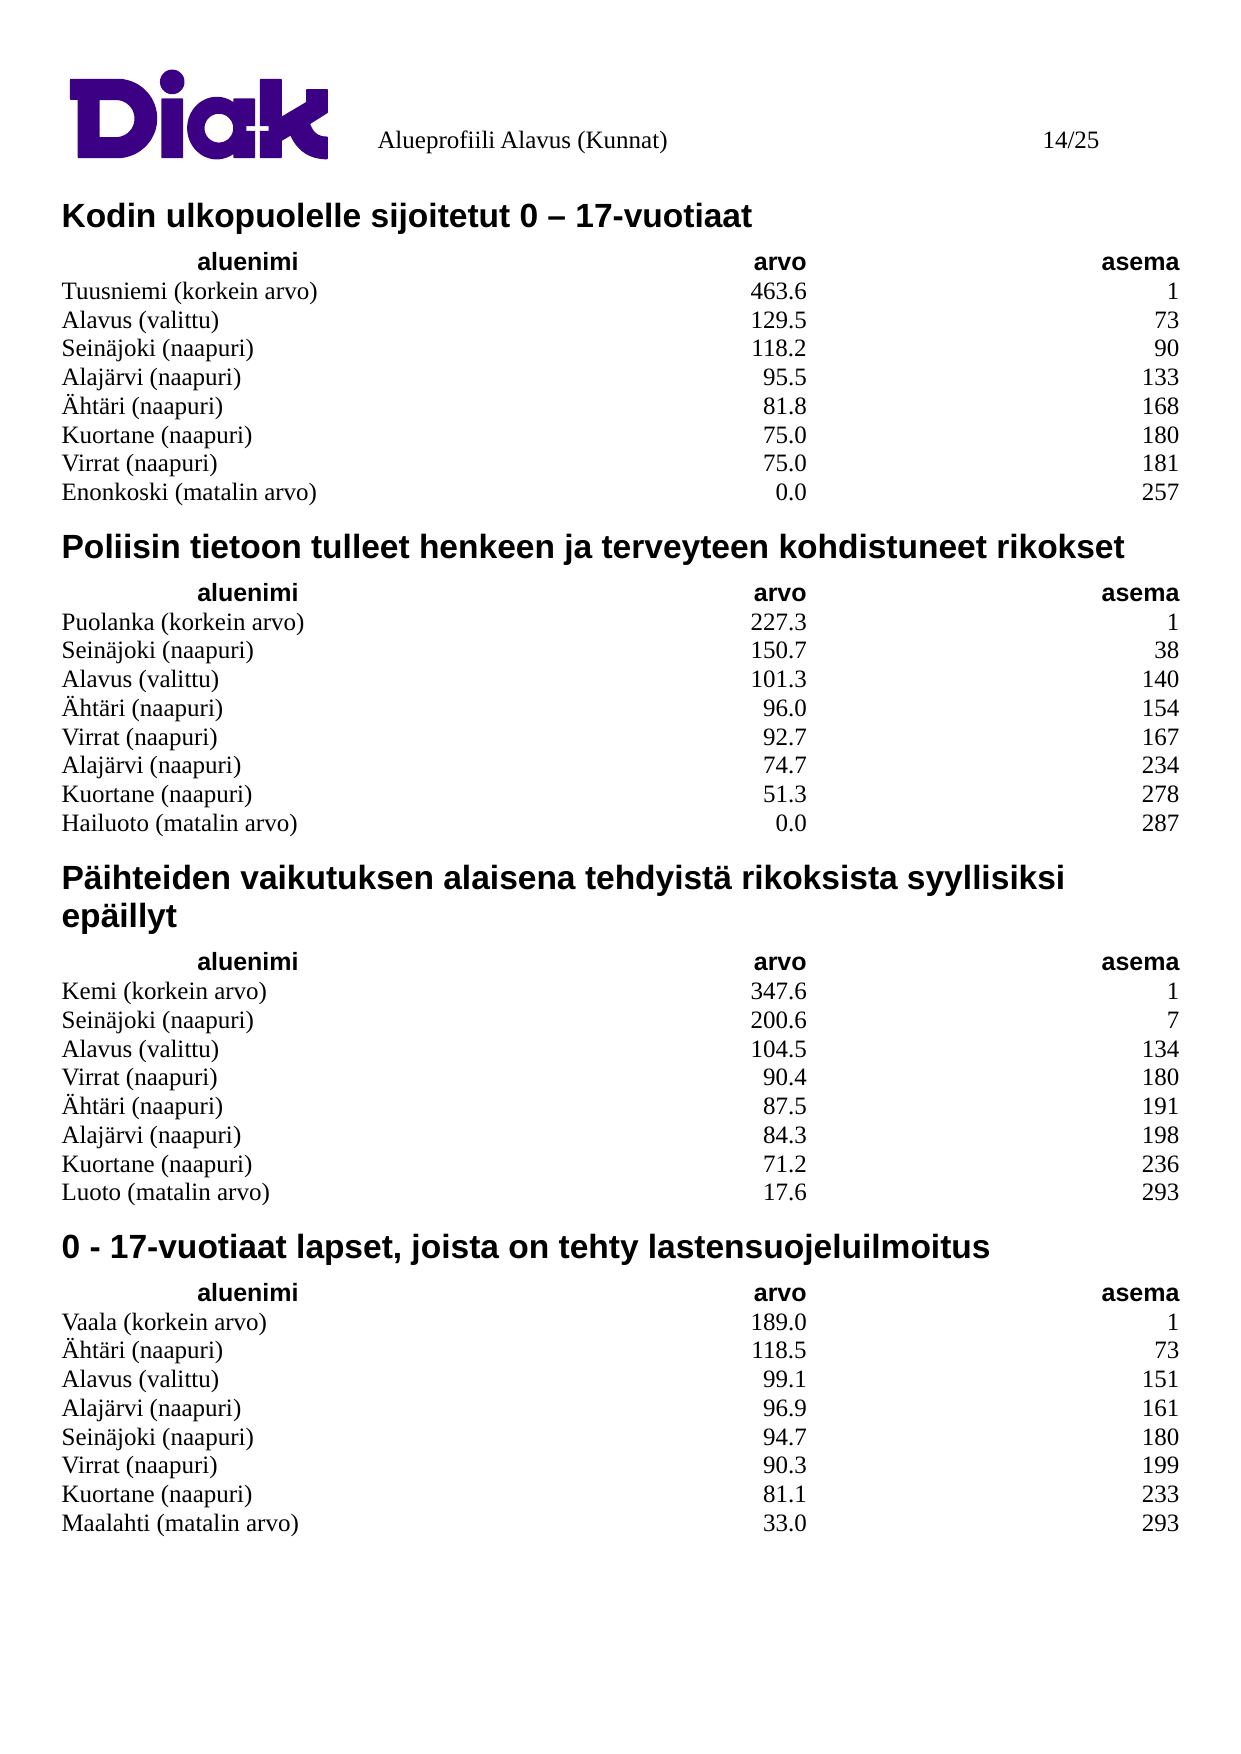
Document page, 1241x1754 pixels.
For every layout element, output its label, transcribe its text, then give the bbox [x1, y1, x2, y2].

table_cell 200.6 [434, 1005, 806, 1034]
table_cell 0.0 [434, 808, 806, 837]
table_cell 51.3 [434, 779, 806, 808]
table_cell 75.0 [434, 420, 806, 448]
table_cell 181 [806, 449, 1179, 477]
table_cell 287 [806, 808, 1179, 837]
table_cell 257 [806, 477, 1179, 506]
table_cell 199 [806, 1451, 1179, 1479]
table_cell 180 [806, 1422, 1179, 1451]
table_cell Alajärvi (naapuri) [61, 362, 434, 391]
table_cell Virrat (naapuri) [61, 722, 434, 751]
table_cell Alavus (valittu) [61, 1034, 434, 1062]
table_cell 180 [806, 420, 1179, 448]
table_header aluenimi [61, 1278, 434, 1307]
table_cell 104.5 [434, 1034, 806, 1062]
table_header asema [806, 247, 1179, 276]
table_cell 33.0 [434, 1508, 806, 1537]
table_cell 278 [806, 779, 1179, 808]
table_cell 17.6 [434, 1178, 806, 1206]
table_cell Virrat (naapuri) [61, 1451, 434, 1479]
table_cell Virrat (naapuri) [61, 1063, 434, 1091]
table_cell Seinäjoki (naapuri) [61, 636, 434, 664]
table_cell 96.9 [434, 1393, 806, 1422]
table_cell 90.3 [434, 1451, 806, 1479]
table_cell 1 [806, 1307, 1179, 1336]
table_cell 191 [806, 1091, 1179, 1120]
table_cell 90 [806, 334, 1179, 362]
table_cell 198 [806, 1120, 1179, 1149]
table_header arvo [434, 578, 806, 607]
table_cell Alavus (valittu) [61, 664, 434, 693]
table_header aluenimi [61, 578, 434, 607]
table_cell 134 [806, 1034, 1179, 1062]
table_cell 140 [806, 664, 1179, 693]
table_cell 154 [806, 693, 1179, 722]
table_cell 101.3 [434, 664, 806, 693]
table_cell 99.1 [434, 1364, 806, 1393]
table_cell 87.5 [434, 1091, 806, 1120]
table_cell Enonkoski (matalin arvo) [61, 477, 434, 506]
table_cell Kuortane (naapuri) [61, 1149, 434, 1177]
table_cell 236 [806, 1149, 1179, 1177]
table_cell 161 [806, 1393, 1179, 1422]
table_cell 1 [806, 276, 1179, 305]
table_cell 73 [806, 1336, 1179, 1364]
table_header aluenimi [61, 247, 434, 276]
table_cell Seinäjoki (naapuri) [61, 1422, 434, 1451]
table_cell 168 [806, 391, 1179, 420]
subtitle 0 - 17-vuotiaat lapset, joista on tehty lastensuojeluilmoitus [61, 1227, 1179, 1266]
table_cell 189.0 [434, 1307, 806, 1336]
table_cell 151 [806, 1364, 1179, 1393]
table_cell Seinäjoki (naapuri) [61, 334, 434, 362]
table_cell Alajärvi (naapuri) [61, 1120, 434, 1149]
table_cell 81.8 [434, 391, 806, 420]
table_cell 150.7 [434, 636, 806, 664]
table_cell 1 [806, 607, 1179, 636]
table_cell Ähtäri (naapuri) [61, 1091, 434, 1120]
table_cell 7 [806, 1005, 1179, 1034]
table_header asema [806, 948, 1179, 976]
table_cell 463.6 [434, 276, 806, 305]
table_cell Ähtäri (naapuri) [61, 391, 434, 420]
table_cell Kemi (korkein arvo) [61, 976, 434, 1005]
table_header aluenimi [61, 948, 434, 976]
table_cell 94.7 [434, 1422, 806, 1451]
table_cell 38 [806, 636, 1179, 664]
table_cell Ähtäri (naapuri) [61, 1336, 434, 1364]
table_cell Hailuoto (matalin arvo) [61, 808, 434, 837]
table_cell 347.6 [434, 976, 806, 1005]
table_cell 73 [806, 305, 1179, 333]
table_cell 81.1 [434, 1479, 806, 1508]
table_cell 293 [806, 1178, 1179, 1206]
table_cell 84.3 [434, 1120, 806, 1149]
table_cell Maalahti (matalin arvo) [61, 1508, 434, 1537]
table_cell Alajärvi (naapuri) [61, 751, 434, 779]
table_cell Puolanka (korkein arvo) [61, 607, 434, 636]
table_cell 95.5 [434, 362, 806, 391]
table_header asema [806, 1278, 1179, 1307]
subtitle Poliisin tietoon tulleet henkeen ja terveyteen kohdistuneet rikokset [61, 527, 1179, 566]
table_cell Seinäjoki (naapuri) [61, 1005, 434, 1034]
table_cell 1 [806, 976, 1179, 1005]
table_cell 75.0 [434, 449, 806, 477]
subtitle Kodin ulkopuolelle sijoitetut 0 – 17-vuotiaat [61, 196, 1179, 235]
table_cell 71.2 [434, 1149, 806, 1177]
table_cell Luoto (matalin arvo) [61, 1178, 434, 1206]
table_cell Ähtäri (naapuri) [61, 693, 434, 722]
table_cell Alajärvi (naapuri) [61, 1393, 434, 1422]
subtitle Päihteiden vaikutuksen alaisena tehdyistä rikoksista syyllisiksi epäillyt [61, 858, 1179, 935]
table_cell 167 [806, 722, 1179, 751]
table_cell 234 [806, 751, 1179, 779]
table_cell 0.0 [434, 477, 806, 506]
table_cell 118.5 [434, 1336, 806, 1364]
table_cell Kuortane (naapuri) [61, 420, 434, 448]
table_cell 90.4 [434, 1063, 806, 1091]
table_cell Kuortane (naapuri) [61, 1479, 434, 1508]
table_cell 74.7 [434, 751, 806, 779]
table_cell 293 [806, 1508, 1179, 1537]
table_header arvo [434, 247, 806, 276]
table_header arvo [434, 1278, 806, 1307]
table_cell Tuusniemi (korkein arvo) [61, 276, 434, 305]
table_cell 129.5 [434, 305, 806, 333]
table_cell 180 [806, 1063, 1179, 1091]
table_cell 227.3 [434, 607, 806, 636]
table_cell Virrat (naapuri) [61, 449, 434, 477]
table_cell Alavus (valittu) [61, 1364, 434, 1393]
table_cell 233 [806, 1479, 1179, 1508]
table_cell 133 [806, 362, 1179, 391]
table_cell Alavus (valittu) [61, 305, 434, 333]
table_header arvo [434, 948, 806, 976]
table_cell 92.7 [434, 722, 806, 751]
table_cell Kuortane (naapuri) [61, 779, 434, 808]
table_header asema [806, 578, 1179, 607]
table_cell Vaala (korkein arvo) [61, 1307, 434, 1336]
table_cell 118.2 [434, 334, 806, 362]
table_cell 96.0 [434, 693, 806, 722]
